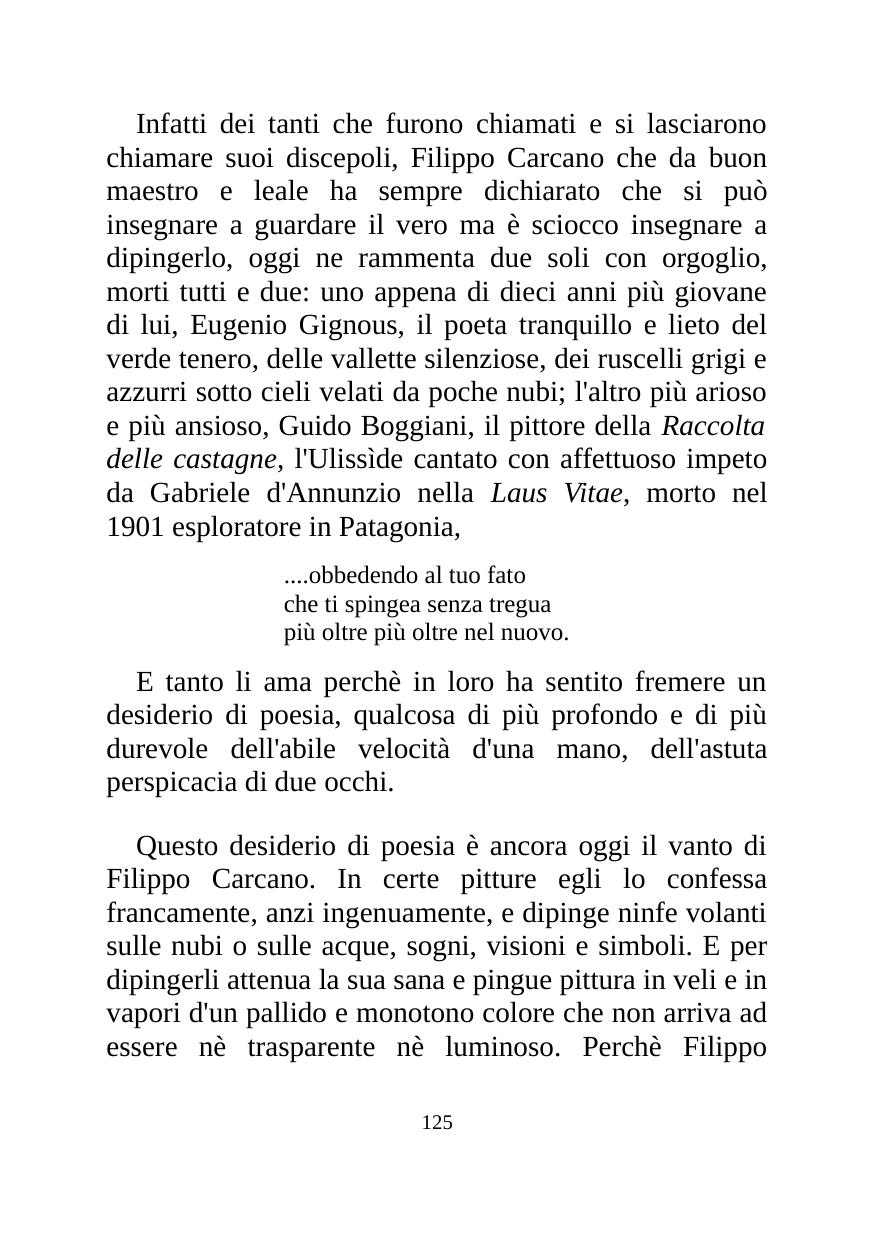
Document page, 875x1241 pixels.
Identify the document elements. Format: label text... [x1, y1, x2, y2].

text Infatti dei tanti che furono chiamati e si lasciarono chiamare suoi discepoli, Filippo Carcano che da buon maestro e leale ha sempre dichiarato che si può insegnare a guardare il vero ma è sciocco insegnare a dipingerlo, oggi ne rammenta due soli con orgoglio, morti tutti e due: uno appena di dieci anni più giovane di lui, Eugenio Gignous, il poeta tranquillo e lieto del verde tenero, delle vallette silenziose, dei ruscelli grigi e azzurri sotto cieli velati da poche nubi; l'altro più arioso e più ansioso, Guido Boggiani, il pittore della Raccolta delle castagne, l'Ulissìde cantato con affettuoso impeto da Gabriele d'Annunzio nella Laus Vitae, morto nel 1901 esploratore in Patagonia, [106, 106, 768, 542]
text E tanto li ama perchè in loro ha sentito fremere un desiderio di poesia, qualcosa di più profondo e di più durevole dell'abile velocità d'una mano, dell'astuta perspicacia di due occhi. [106, 664, 768, 798]
text ....obbedendo al tuo fato che ti spingea senza tregua più oltre più oltre nel nuovo. [283, 560, 768, 646]
text Questo desiderio di poesia è ancora oggi il vanto di Filippo Carcano. In certe pitture egli lo confessa francamente, anzi ingenuamente, e dipinge ninfe volanti sulle nubi o sulle acque, sogni, visioni e simboli. E per dipingerli attenua la sua sana e pingue pittura in veli e in vapori d'un pallido e monotono colore che non arriva ad essere nè trasparente nè luminoso. Perchè Filippo [106, 828, 768, 1062]
